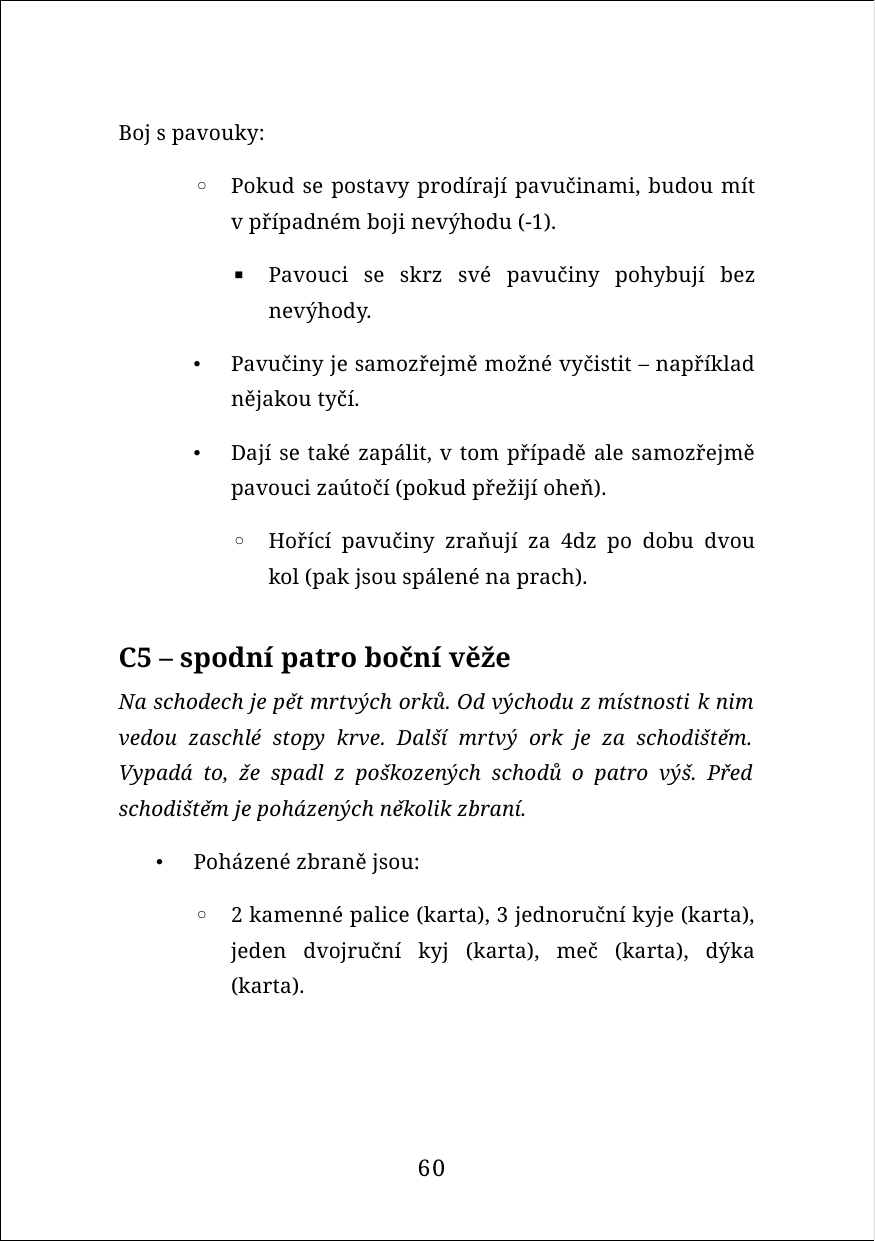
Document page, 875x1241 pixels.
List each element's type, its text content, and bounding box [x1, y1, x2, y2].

list Dají se také zapálit, v tom případě ale samozřejmě pavouci zaútočí (pokud přežijí oheň). [193, 438, 756, 502]
list 2 kamenné palice (karta), 3 jednoruční kyje (karta), jeden dvojruční kyj (karta), meč (karta), dýka (karta). [193, 901, 756, 1000]
text Na schodech je pět mrtvých orků. Od východu z místnosti k nim vedou zaschlé stopy krve. Další mrtvý ork je za schodištěm. Vypadá to, že spadl z poškozených schodů o patro výš. Před schodištěm je poházených několik zbraní. [118, 687, 756, 822]
list Poházené zbraně jsou: [156, 847, 756, 876]
list Pavučiny je samozřejmě možné vyčistit – například nějakou tyčí. [193, 349, 756, 413]
list Hořící pavučiny zraňují za 4dz po dobu dvou kol (pak jsou spálené na prach). [231, 526, 756, 590]
text Boj s pavouky: [118, 118, 756, 147]
subtitle C5 – spodní patro boční věže [118, 639, 756, 676]
list Pokud se postavy prodírají pavučinami, budou mít v případném boji nevýhodu (-1). [193, 171, 756, 235]
list Pavouci se skrz své pavučiny pohybují bez nevýhody. [231, 260, 756, 324]
